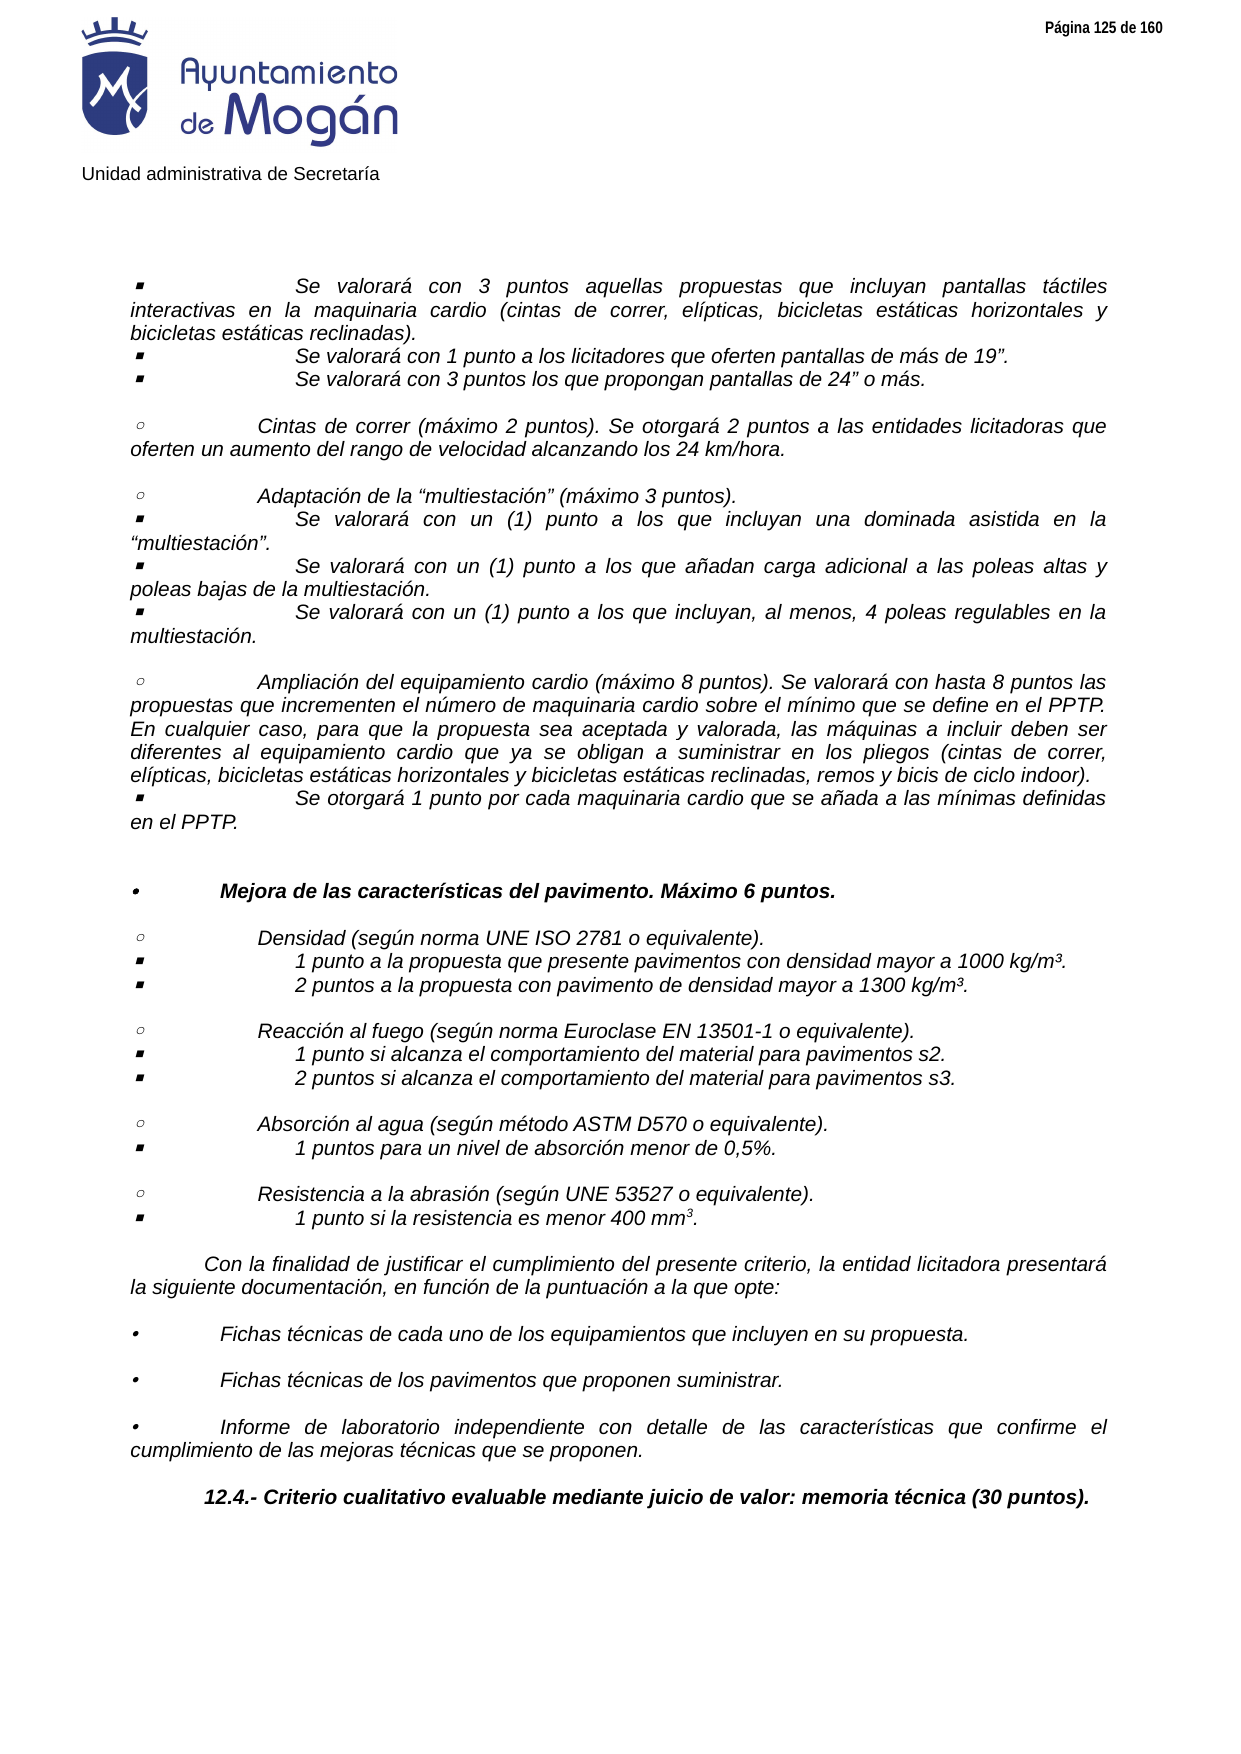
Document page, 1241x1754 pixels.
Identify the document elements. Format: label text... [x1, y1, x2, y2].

list Se valorará con un (1) punto a los que incluyan una dominada asistida en la “multiestación”. [130, 508, 1110, 554]
list Se valorará con un (1) punto a los que añadan carga adicional a las poleas altas y poleas bajas de la multiestación. [130, 554, 1110, 601]
list 1 punto si la resistencia es menor 400 mm3. [130, 1206, 1110, 1229]
picture [81, 17, 398, 153]
list Se valorará con un (1) punto a los que incluyan, al menos, 4 poleas regulables en la multiestación. [130, 601, 1110, 647]
list Densidad (según norma UNE ISO 2781 o equivalente). [130, 926, 1110, 950]
list Ampliación del equipamiento cardio (máximo 8 puntos). Se valorará con hasta 8 puntos las propuestas que incrementen el número de maquinaria cardio sobre el mínimo que se define en el PPTP. En cualquier caso, para que la propuesta sea aceptada y valorada, las máquinas a incluir deben ser diferentes al equipamiento cardio que ya se obligan a suministrar en los pliegos (cintas de correr, elípticas, bicicletas estáticas horizontales y bicicletas estáticas reclinadas, remos y bicis de ciclo indoor). [130, 671, 1110, 787]
list Absorción al agua (según método ASTM D570 o equivalente). [130, 1113, 1110, 1136]
list 2 puntos si alcanza el comportamiento del material para pavimentos s3. [130, 1066, 1110, 1090]
list Adaptación de la “multiestación” (máximo 3 puntos). [130, 484, 1110, 508]
list Se valorará con 3 puntos aquellas propuestas que incluyan pantallas táctiles interactivas en la maquinaria cardio (cintas de correr, elípticas, bicicletas estáticas horizontales y bicicletas estáticas reclinadas). [130, 275, 1110, 345]
list Mejora de las características del pavimento. Máximo 6 puntos. [130, 880, 1110, 903]
list 1 puntos para un nivel de absorción menor de 0,5%. [130, 1136, 1110, 1159]
list Cintas de correr (máximo 2 puntos). Se otorgará 2 puntos a las entidades licitadoras que oferten un aumento del rango de velocidad alcanzando los 24 km/hora. [130, 414, 1110, 461]
list 2 puntos a la propuesta con pavimento de densidad mayor a 1300 kg/m³. [130, 973, 1110, 996]
list Fichas técnicas de cada uno de los equipamientos que incluyen en su propuesta. [130, 1322, 1110, 1346]
list Se valorará con 3 puntos los que propongan pantallas de 24” o más. [130, 368, 1110, 391]
list Informe de laboratorio independiente con detalle de las características que confirme el cumplimiento de las mejoras técnicas que se proponen. [130, 1416, 1110, 1462]
list Fichas técnicas de los pavimentos que proponen suministrar. [130, 1369, 1110, 1392]
list Se otorgará 1 punto por cada maquinaria cardio que se añada a las mínimas definidas en el PPTP. [130, 787, 1110, 833]
list Se valorará con 1 punto a los licitadores que oferten pantallas de más de 19”. [130, 345, 1110, 368]
list Reacción al fuego (según norma Euroclase EN 13501-1 o equivalente). [130, 1020, 1110, 1043]
list 1 punto a la propuesta que presente pavimentos con densidad mayor a 1000 kg/m³. [130, 950, 1110, 973]
list 1 punto si alcanza el comportamiento del material para pavimentos s2. [130, 1043, 1110, 1066]
list Resistencia a la abrasión (según UNE 53527 o equivalente). [130, 1183, 1110, 1206]
text 12.4.- Criterio cualitativo evaluable mediante juicio de valor: memoria técnica (30 puntos). [130, 1485, 1110, 1508]
text Con la finalidad de justificar el cumplimiento del presente criterio, la entidad licitadora presentará la siguiente documentación, en función de la puntuación a la que opte: [130, 1253, 1110, 1299]
